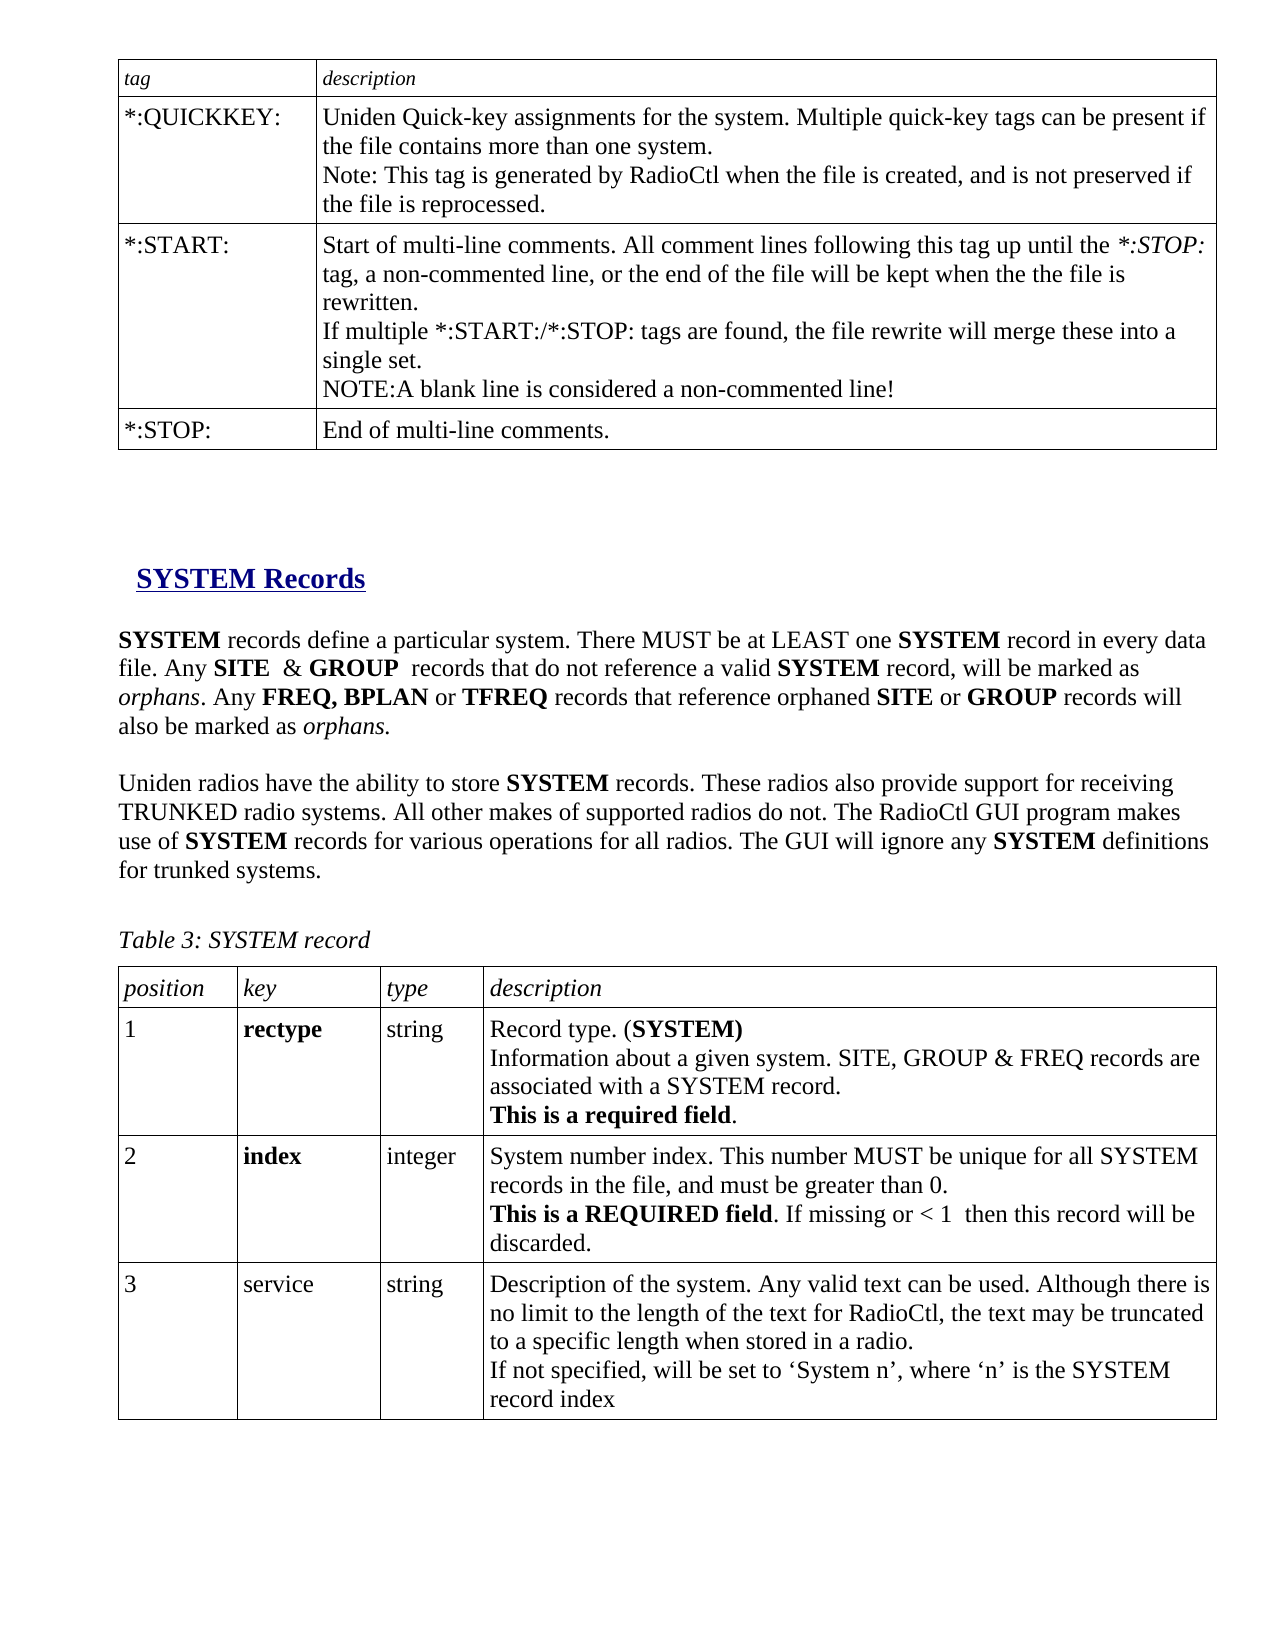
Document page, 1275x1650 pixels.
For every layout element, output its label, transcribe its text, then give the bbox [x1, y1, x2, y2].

table_cell index [238, 1136, 380, 1262]
table_cell *:STOP: [119, 409, 316, 449]
text Table 3: SYSTEM record [118, 925, 1216, 953]
table_cell service [238, 1263, 380, 1418]
table_header key [238, 967, 380, 1007]
text SYSTEM records define a particular system. There MUST be at LEAST one SYSTEM record in every data file. Any SITE & GROUP records that do not reference a valid SYSTEM record, will be marked as orphans. Any FREQ, BPLAN or TFREQ records that reference orphaned SITE or GROUP records will also be marked as orphans. [118, 625, 1216, 740]
table_cell string [381, 1263, 483, 1418]
table_cell string [381, 1008, 483, 1135]
table_cell integer [381, 1136, 483, 1262]
subtitle SYSTEM Records [136, 562, 1216, 595]
table_cell 3 [119, 1263, 237, 1418]
table_header description [317, 60, 1216, 96]
table_cell Description of the system. Any valid text can be used. Although there is no limit to the length of the text for RadioCtl, the text may be truncated to a specific length when stored in a radio. If not specified, will be set to ‘System n’, where ‘n’ is the SYSTEM record index [484, 1263, 1216, 1418]
table_header type [381, 967, 483, 1007]
table_cell Record type. (SYSTEM) Information about a given system. SITE, GROUP & FREQ records are associated with a SYSTEM record. This is a required field. [484, 1008, 1216, 1135]
table_cell End of multi-line comments. [317, 409, 1216, 449]
table_header description [484, 967, 1216, 1007]
table_header tag [119, 60, 316, 96]
table_cell Uniden Quick-key assignments for the system. Multiple quick-key tags can be present if the file contains more than one system. Note: This tag is generated by RadioCtl when the file is created, and is not preserved if the file is reprocessed. [317, 97, 1216, 223]
table_cell *:QUICKKEY: [119, 97, 316, 223]
table_cell Start of multi-line comments. All comment lines following this tag up until the *:STOP: tag, a non-commented line, or the end of the file will be kept when the the file is rewritten. If multiple *:START:/*:STOP: tags are found, the file rewrite will merge these into a single set. NOTE:A blank line is considered a non-commented line! [317, 224, 1216, 408]
table_cell System number index. This number MUST be unique for all SYSTEM records in the file, and must be greater than 0. This is a REQUIRED field. If missing or < 1 then this record will be discarded. [484, 1136, 1216, 1262]
table_cell rectype [238, 1008, 380, 1135]
table_cell 1 [119, 1008, 237, 1135]
table_header position [119, 967, 237, 1007]
text Uniden radios have the ability to store SYSTEM records. These radios also provide support for receiving TRUNKED radio systems. All other makes of supported radios do not. The RadioCtl GUI program makes use of SYSTEM records for various operations for all radios. The GUI will ignore any SYSTEM definitions for trunked systems. [118, 768, 1216, 883]
table_cell 2 [119, 1136, 237, 1262]
table_cell *:START: [119, 224, 316, 408]
